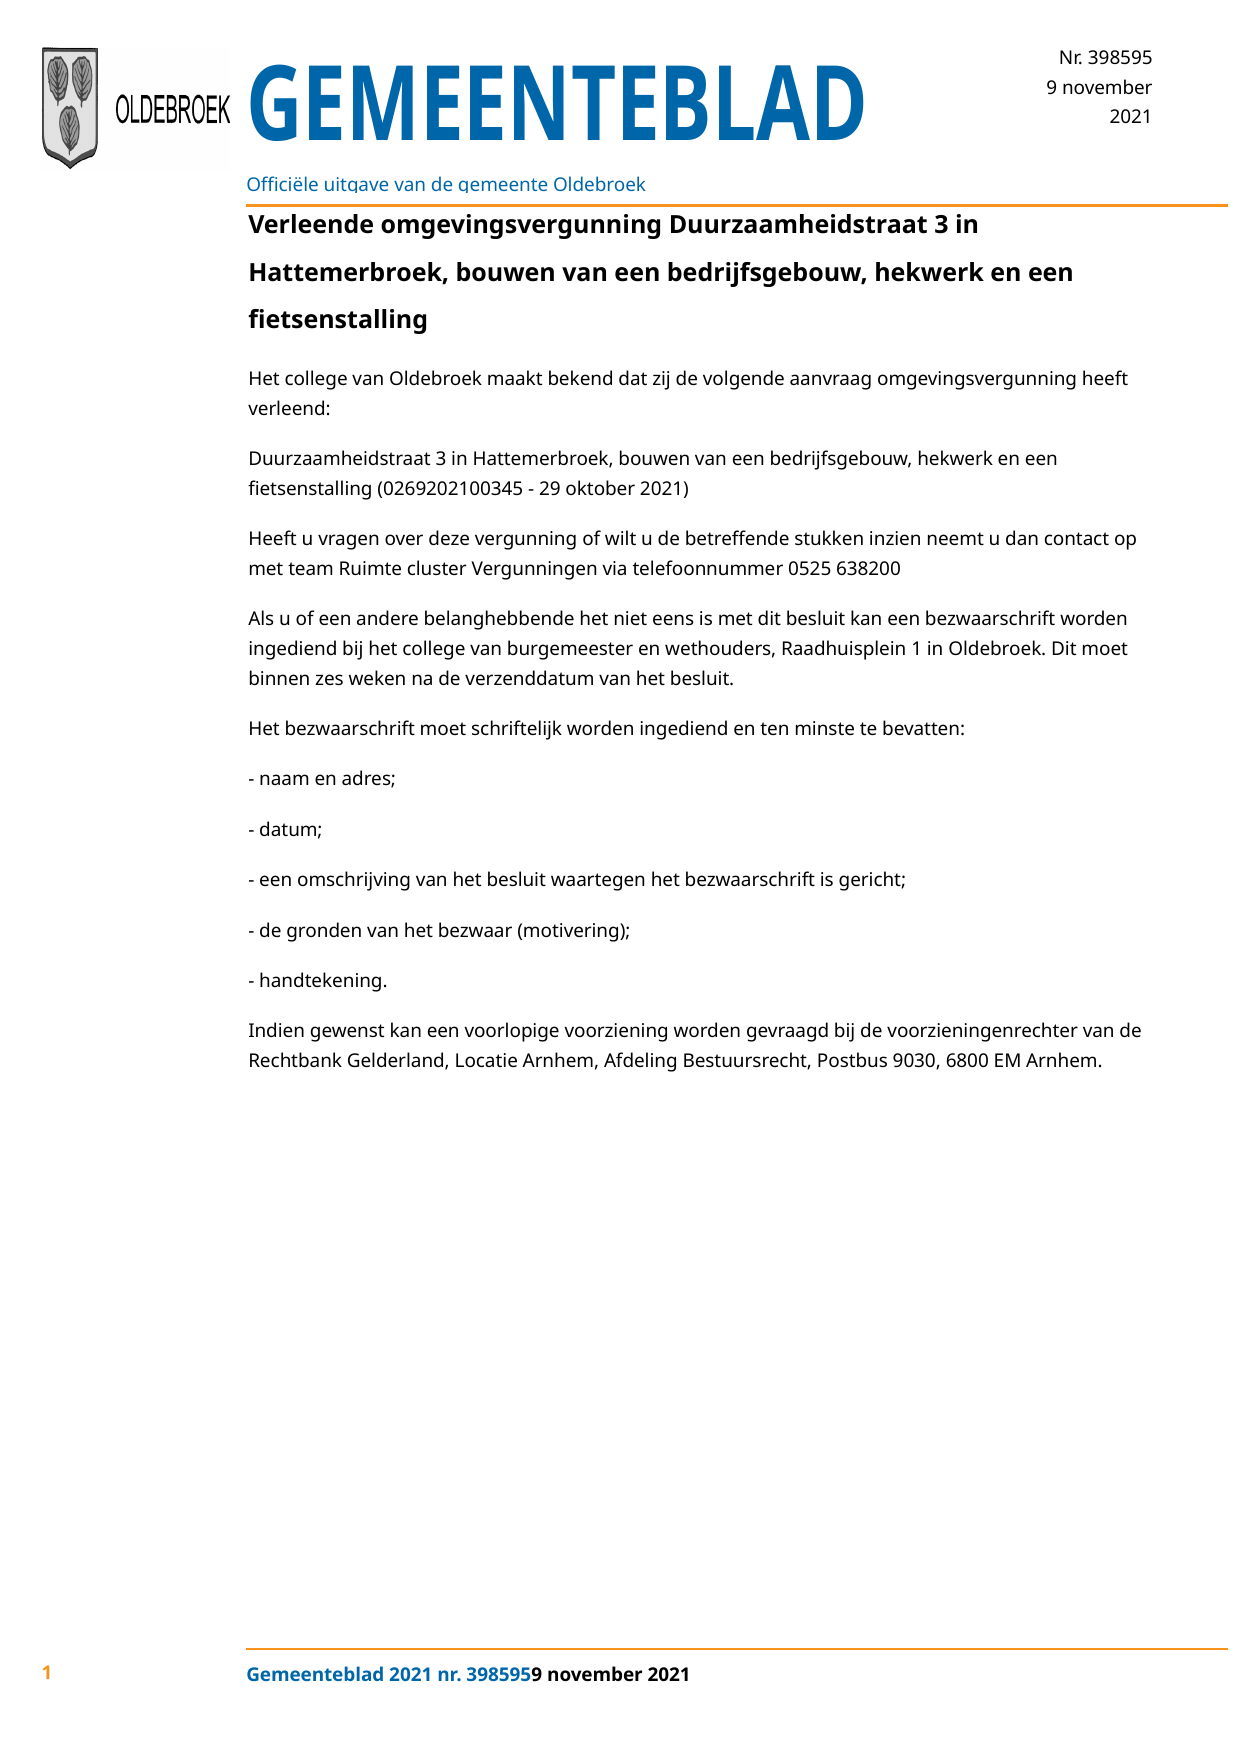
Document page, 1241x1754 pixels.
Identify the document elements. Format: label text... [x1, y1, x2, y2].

text Het college van Oldebroek maakt bekend dat zij de volgende aanvraag omgevingsvergunning heeft verleend: [248, 366, 1152, 421]
text - een omschrijving van het besluit waartegen het bezwaarschrift is gericht; [248, 866, 1152, 892]
text Duurzaamheidstraat 3 in Hattemerbroek, bouwen van een bedrijfsgebouw, hekwerk en een fietsenstalling (0269202100345 - 29 oktober 2021) [248, 446, 1152, 501]
text - datum; [248, 816, 1152, 842]
text - handtekening. [248, 967, 1152, 993]
text - naam en adres; [248, 766, 1152, 791]
picture [41, 47, 231, 172]
text Als u of een andere belanghebbende het niet eens is met dit besluit kan een bezwaarschrift worden ingediend bij het college van burgemeester en wethouders, Raadhuisplein 1 in Oldebroek. Dit moet binnen zes weken na de verzenddatum van het besluit. [248, 606, 1152, 690]
text - de gronden van het bezwaar (motivering); [248, 917, 1152, 942]
text Verleende omgevingsvergunning Duurzaamheidstraat 3 in Hattemerbroek, bouwen van een bedrijfsgebouw, hekwerk en een fietsenstalling [248, 207, 1152, 336]
text Indien gewenst kan een voorlopige voorziening worden gevraagd bij de voorzieningenrechter van de Rechtbank Gelderland, Locatie Arnhem, Afdeling Bestuursrecht, Postbus 9030, 6800 EM Arnhem. [248, 1018, 1152, 1073]
text Het bezwaarschrift moet schriftelijk worden ingediend en ten minste te bevatten: [248, 715, 1152, 741]
text Heeft u vragen over deze vergunning of wilt u de betreffende stukken inzien neemt u dan contact op met team Ruimte cluster Vergunningen via telefoonnummer 0525 638200 [248, 526, 1152, 581]
